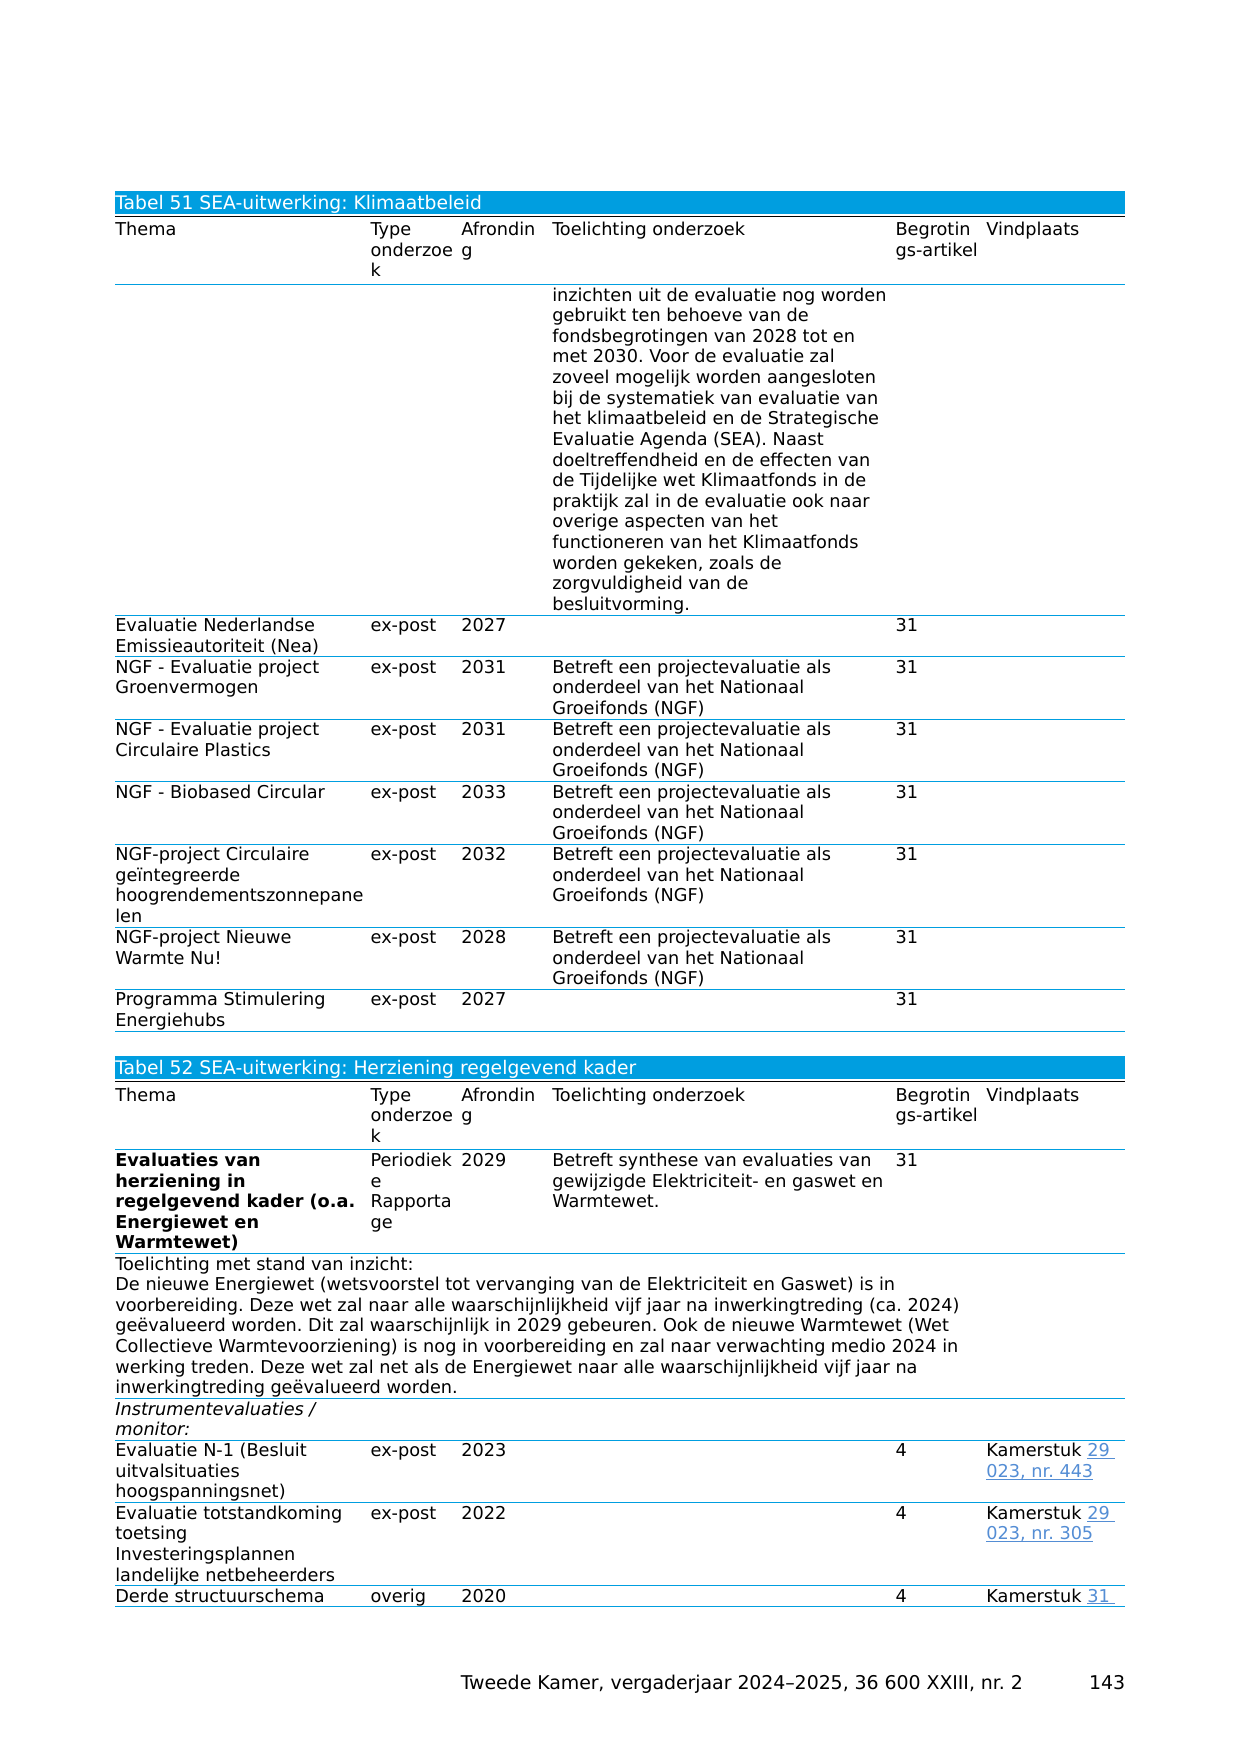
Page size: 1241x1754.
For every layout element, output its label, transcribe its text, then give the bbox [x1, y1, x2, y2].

table_cell Evaluatie N-1 (Besluit uitvalsituaties hoogspanningsnet) [115, 1441, 367, 1502]
table_cell Kamerstuk 31 [983, 1586, 1125, 1606]
table_cell Vindplaats [983, 217, 1125, 284]
table_cell Betreft een projectevaluatie als onderdeel van het Nationaal Groeifonds (NGF) [549, 845, 892, 926]
table_cell overig [368, 1586, 458, 1606]
table_cell [983, 845, 1125, 926]
table_cell Thema [115, 1082, 367, 1149]
table_cell [983, 1399, 1125, 1440]
table_cell Periodieke Rapportage [368, 1150, 458, 1253]
table_cell Betreft een projectevaluatie als onderdeel van het Nationaal Groeifonds (NGF) [549, 782, 892, 843]
table_cell [368, 285, 458, 614]
table_cell [549, 1586, 892, 1606]
table_cell 2029 [458, 1150, 549, 1253]
table_cell [983, 1254, 1125, 1274]
table_cell [549, 616, 892, 656]
table_cell ex-post [368, 782, 458, 843]
table_cell 31 [893, 928, 983, 989]
table_cell Betreft een projectevaluatie als onderdeel van het Nationaal Groeifonds (NGF) [549, 928, 892, 989]
table_cell 31 [893, 616, 983, 656]
table_cell Type onderzoek [368, 217, 458, 284]
table_cell ex-post [368, 720, 458, 781]
table_cell Type onderzoek [368, 1082, 458, 1149]
table_cell Kamerstuk 29 023, nr. 443 [983, 1441, 1125, 1502]
table_cell Vindplaats [983, 1082, 1125, 1149]
table_cell [983, 990, 1125, 1031]
table_cell 31 [893, 782, 983, 843]
table_cell Evaluaties van herziening in regelgevend kader (o.a. Energiewet en Warmtewet) [115, 1150, 367, 1253]
table_cell Afronding [458, 217, 549, 284]
table_cell Toelichting met stand van inzicht: [115, 1254, 983, 1274]
table_cell 4 [893, 1586, 983, 1606]
table_cell Evaluatie Nederlandse Emissieautoriteit (Nea) [115, 616, 367, 656]
table_cell ex-post [368, 616, 458, 656]
table_cell NGF-project Nieuwe Warmte Nu! [115, 928, 367, 989]
table_cell [983, 657, 1125, 719]
table_cell Betreft synthese van evaluaties van gewijzigde Elektriciteit- en gaswet en Warmtewet. [549, 1150, 892, 1253]
table_cell 31 [893, 845, 983, 926]
table_cell NGF - Biobased Circular [115, 782, 367, 843]
table_cell Kamerstuk 29 023, nr. 305 [983, 1503, 1125, 1585]
table_cell ex-post [368, 657, 458, 719]
table_cell Toelichting onderzoek [549, 1082, 892, 1149]
table_cell Derde structuurschema [115, 1586, 367, 1606]
table_cell 2031 [458, 657, 549, 719]
table_cell [983, 782, 1125, 843]
table_cell [983, 928, 1125, 989]
table_cell 2023 [458, 1441, 549, 1502]
table_cell 2028 [458, 928, 549, 989]
table_cell [549, 1399, 892, 1440]
table_cell NGF - Evaluatie project Groenvermogen [115, 657, 367, 719]
table_cell De nieuwe Energiewet (wetsvoorstel tot vervanging van de Elektriciteit en Gaswet) is in voorbereiding. Deze wet zal naar alle waarschijnlijkheid vijf jaar na inwerkingtreding (ca. 2024) geëvalueerd worden. Dit zal waarschijnlijk in 2029 gebeuren. Ook de nieuwe Warmtewet (Wet Collectieve Warmtevoorziening) is nog in voorbereiding en zal naar verwachting medio 2024 in werking treden. Deze wet zal net als de Energiewet naar alle waarschijnlijkheid vijf jaar na inwerkingtreding geëvalueerd worden. [115, 1274, 983, 1398]
table_cell [368, 1399, 458, 1440]
table_cell [549, 990, 892, 1031]
table_cell ex-post [368, 928, 458, 989]
table_cell 2033 [458, 782, 549, 843]
table_cell [549, 1503, 892, 1585]
table_cell 31 [893, 1150, 983, 1253]
table_cell [115, 285, 367, 614]
table_cell 2032 [458, 845, 549, 926]
table_cell [983, 720, 1125, 781]
table_cell [458, 1399, 549, 1440]
table_cell Programma Stimulering Energiehubs [115, 990, 367, 1031]
table_cell Thema [115, 217, 367, 284]
table_cell ex-post [368, 1503, 458, 1585]
table_cell Afronding [458, 1082, 549, 1149]
table_cell NGF-project Circulaire geïntegreerde hoogrendementszonnepanelen [115, 845, 367, 926]
table_cell Instrumentevaluaties / monitor: [115, 1399, 367, 1440]
table_cell Toelichting onderzoek [549, 217, 892, 284]
table_cell 2027 [458, 616, 549, 656]
table_cell 2031 [458, 720, 549, 781]
table_cell Betreft een projectevaluatie als onderdeel van het Nationaal Groeifonds (NGF) [549, 720, 892, 781]
table_cell ex-post [368, 845, 458, 926]
table_cell Begrotings-artikel [893, 1082, 983, 1149]
table_cell 31 [893, 720, 983, 781]
table_cell [983, 616, 1125, 656]
table_cell Begrotings-artikel [893, 217, 983, 284]
table_cell 31 [893, 990, 983, 1031]
table_cell ex-post [368, 1441, 458, 1502]
table_cell inzichten uit de evaluatie nog worden gebruikt ten behoeve van de fondsbegrotingen van 2028 tot en met 2030. Voor de evaluatie zal zoveel mogelijk worden aangesloten bij de systematiek van evaluatie van het klimaatbeleid en de Strategische Evaluatie Agenda (SEA). Naast doeltreffendheid en de effecten van de Tijdelijke wet Klimaatfonds in de praktijk zal in de evaluatie ook naar overige aspecten van het functioneren van het Klimaatfonds worden gekeken, zoals de zorgvuldigheid van de besluitvorming. [549, 285, 892, 614]
table_cell 31 [893, 657, 983, 719]
table_cell 2027 [458, 990, 549, 1031]
table_cell NGF - Evaluatie project Circulaire Plastics [115, 720, 367, 781]
table_cell [893, 285, 983, 614]
table_cell [549, 1441, 892, 1502]
table_cell [893, 1399, 983, 1440]
table_cell ex-post [368, 990, 458, 1031]
table_cell Betreft een projectevaluatie als onderdeel van het Nationaal Groeifonds (NGF) [549, 657, 892, 719]
table_cell [458, 285, 549, 614]
table_cell [983, 1274, 1125, 1398]
table_cell [983, 1150, 1125, 1253]
table_cell 2020 [458, 1586, 549, 1606]
table_cell 4 [893, 1503, 983, 1585]
table_cell 4 [893, 1441, 983, 1502]
table_cell 2022 [458, 1503, 549, 1585]
table_cell Evaluatie totstandkoming toetsing Investeringsplannen landelijke netbeheerders [115, 1503, 367, 1585]
table_cell [983, 285, 1125, 614]
